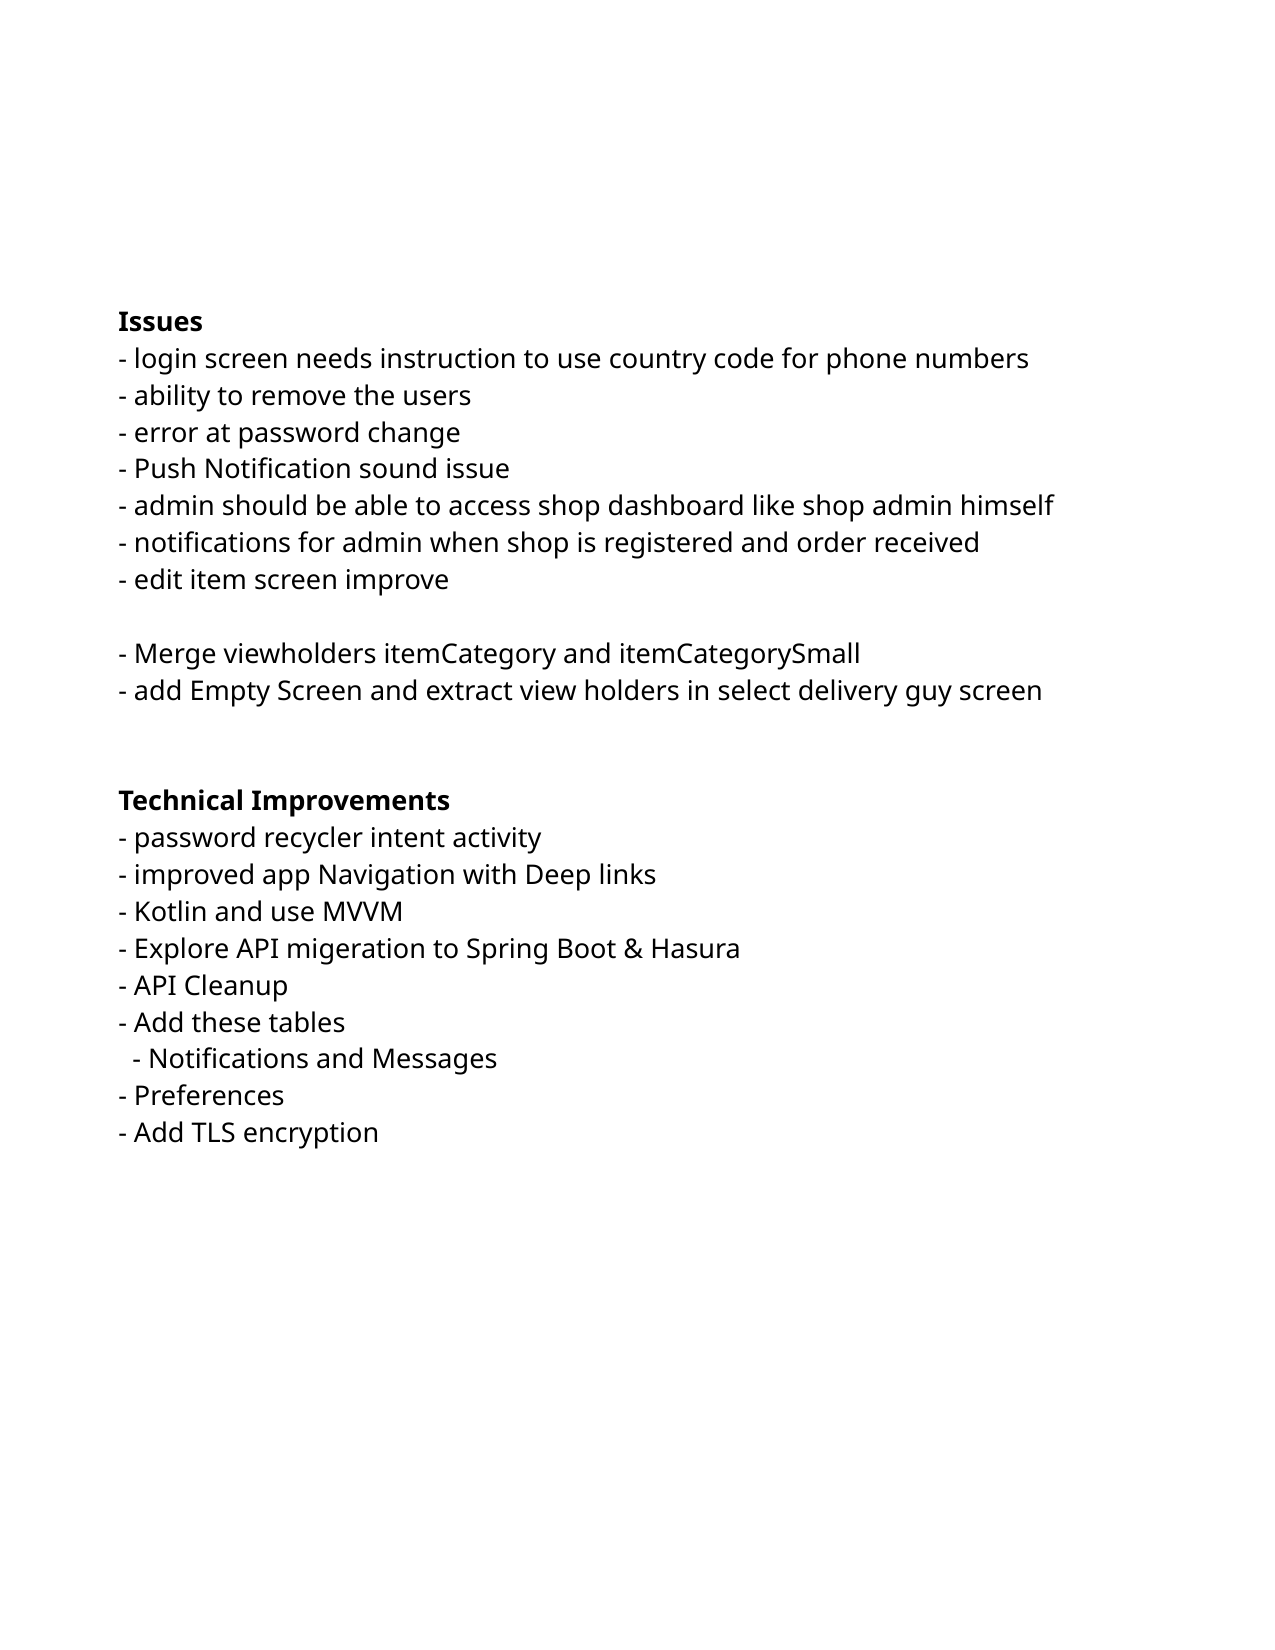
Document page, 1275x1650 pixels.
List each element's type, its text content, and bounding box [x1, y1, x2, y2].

text - notifications for admin when shop is registered and order received [118, 524, 1157, 561]
text - admin should be able to access shop dashboard like shop admin himself [118, 487, 1157, 524]
text - Push Notification sound issue [118, 450, 1157, 487]
text Technical Improvements [118, 782, 1157, 819]
text - ability to remove the users [118, 376, 1157, 413]
text - edit item screen improve [118, 561, 1157, 597]
text - API Cleanup [118, 966, 1157, 1003]
text - password recycler intent activity [118, 819, 1157, 856]
text - login screen needs instruction to use country code for phone numbers [118, 339, 1157, 376]
text - Explore API migeration to Spring Boot & Hasura [118, 929, 1157, 966]
text - Add these tables [118, 1003, 1157, 1040]
text - Kotlin and use MVVM [118, 892, 1157, 929]
text - improved app Navigation with Deep links [118, 856, 1157, 892]
text - Preferences [118, 1077, 1157, 1114]
text - Merge viewholders itemCategory and itemCategorySmall [118, 634, 1157, 671]
text - Add TLS encryption [118, 1114, 1157, 1151]
text Issues [118, 302, 1157, 339]
text - Notifications and Messages [118, 1040, 1157, 1077]
text - add Empty Screen and extract view holders in select delivery guy screen [118, 671, 1157, 708]
text - error at password change [118, 413, 1157, 450]
